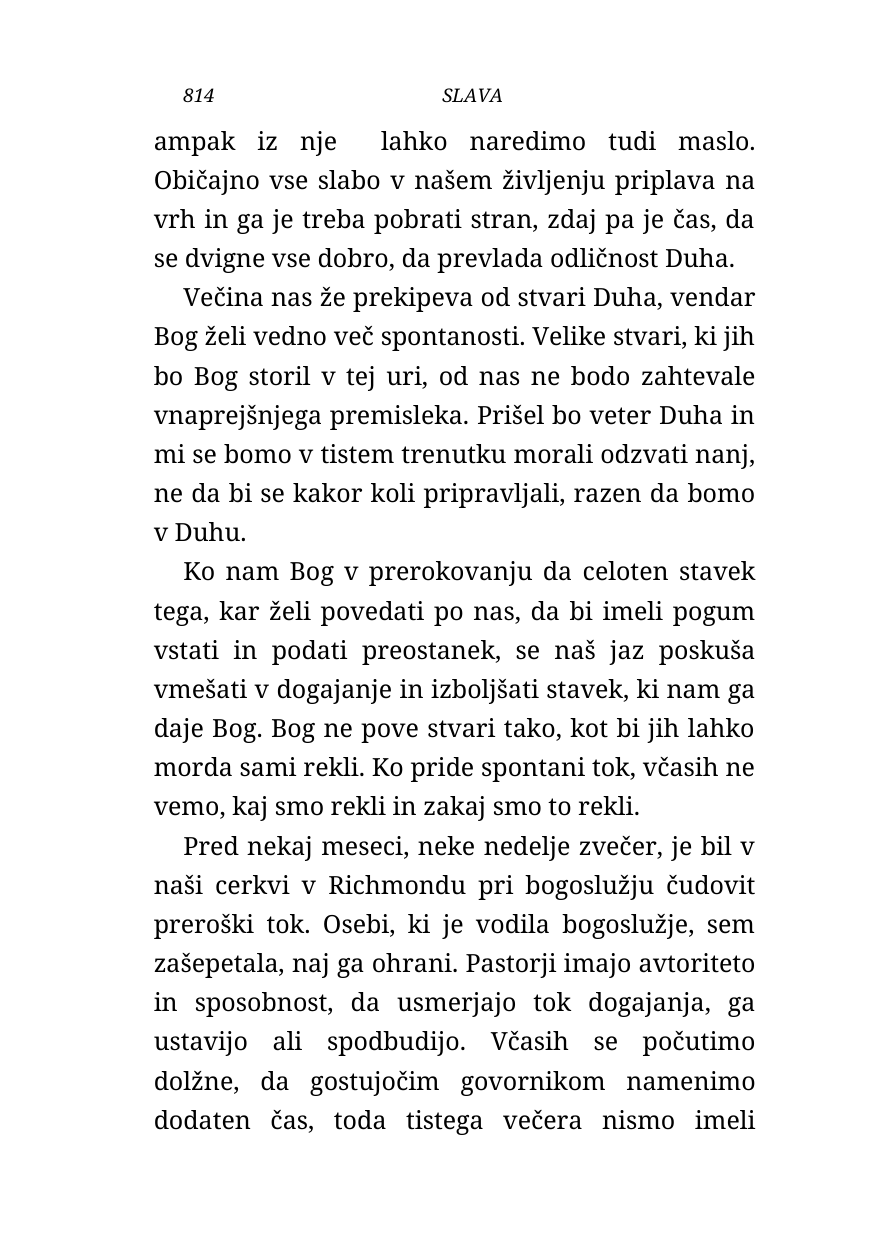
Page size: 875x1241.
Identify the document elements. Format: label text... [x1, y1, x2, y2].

text ampak iz nje lahko naredimo tudi maslo. Običajno vse slabo v našem življenju priplava na vrh in ga je treba pobrati stran, zdaj pa je čas, da se dvigne vse dobro, da prevlada odličnost Duha. [153, 123, 756, 275]
text Ko nam Bog v prerokovanju da celoten stavek tega, kar želi povedati po nas, da bi imeli pogum vstati in podati preostanek, se naš jaz poskuša vmešati v dogajanje in izboljšati stavek, ki nam ga daje Bog. Bog ne pove stvari tako, kot bi jih lahko morda sami rekli. Ko pride spontani tok, včasih ne vemo, kaj smo rekli in zakaj smo to rekli. [153, 554, 756, 823]
text Pred nekaj meseci, neke nedelje zvečer, je bil v naši cerkvi v Richmondu pri bogoslužju čudovit preroški tok. Osebi, ki je vodila bogoslužje, sem zašepetala, naj ga ohrani. Pastorji imajo avtoriteto in sposobnost, da usmerjajo tok dogajanja, ga ustavijo ali spodbudijo. Včasih se počutimo dolžne, da gostujočim govornikom namenimo dodaten čas, toda tistega večera nismo imeli [153, 828, 756, 1136]
text Večina nas že prekipeva od stvari Duha, vendar Bog želi vedno več spontanosti. Velike stvari, ki jih bo Bog storil v tej uri, od nas ne bodo zahtevale vnaprejšnjega premisleka. Prišel bo veter Duha in mi se bomo v tistem trenutku morali odzvati nanj, ne da bi se kakor koli pripravljali, razen da bomo v Duhu. [153, 280, 756, 549]
